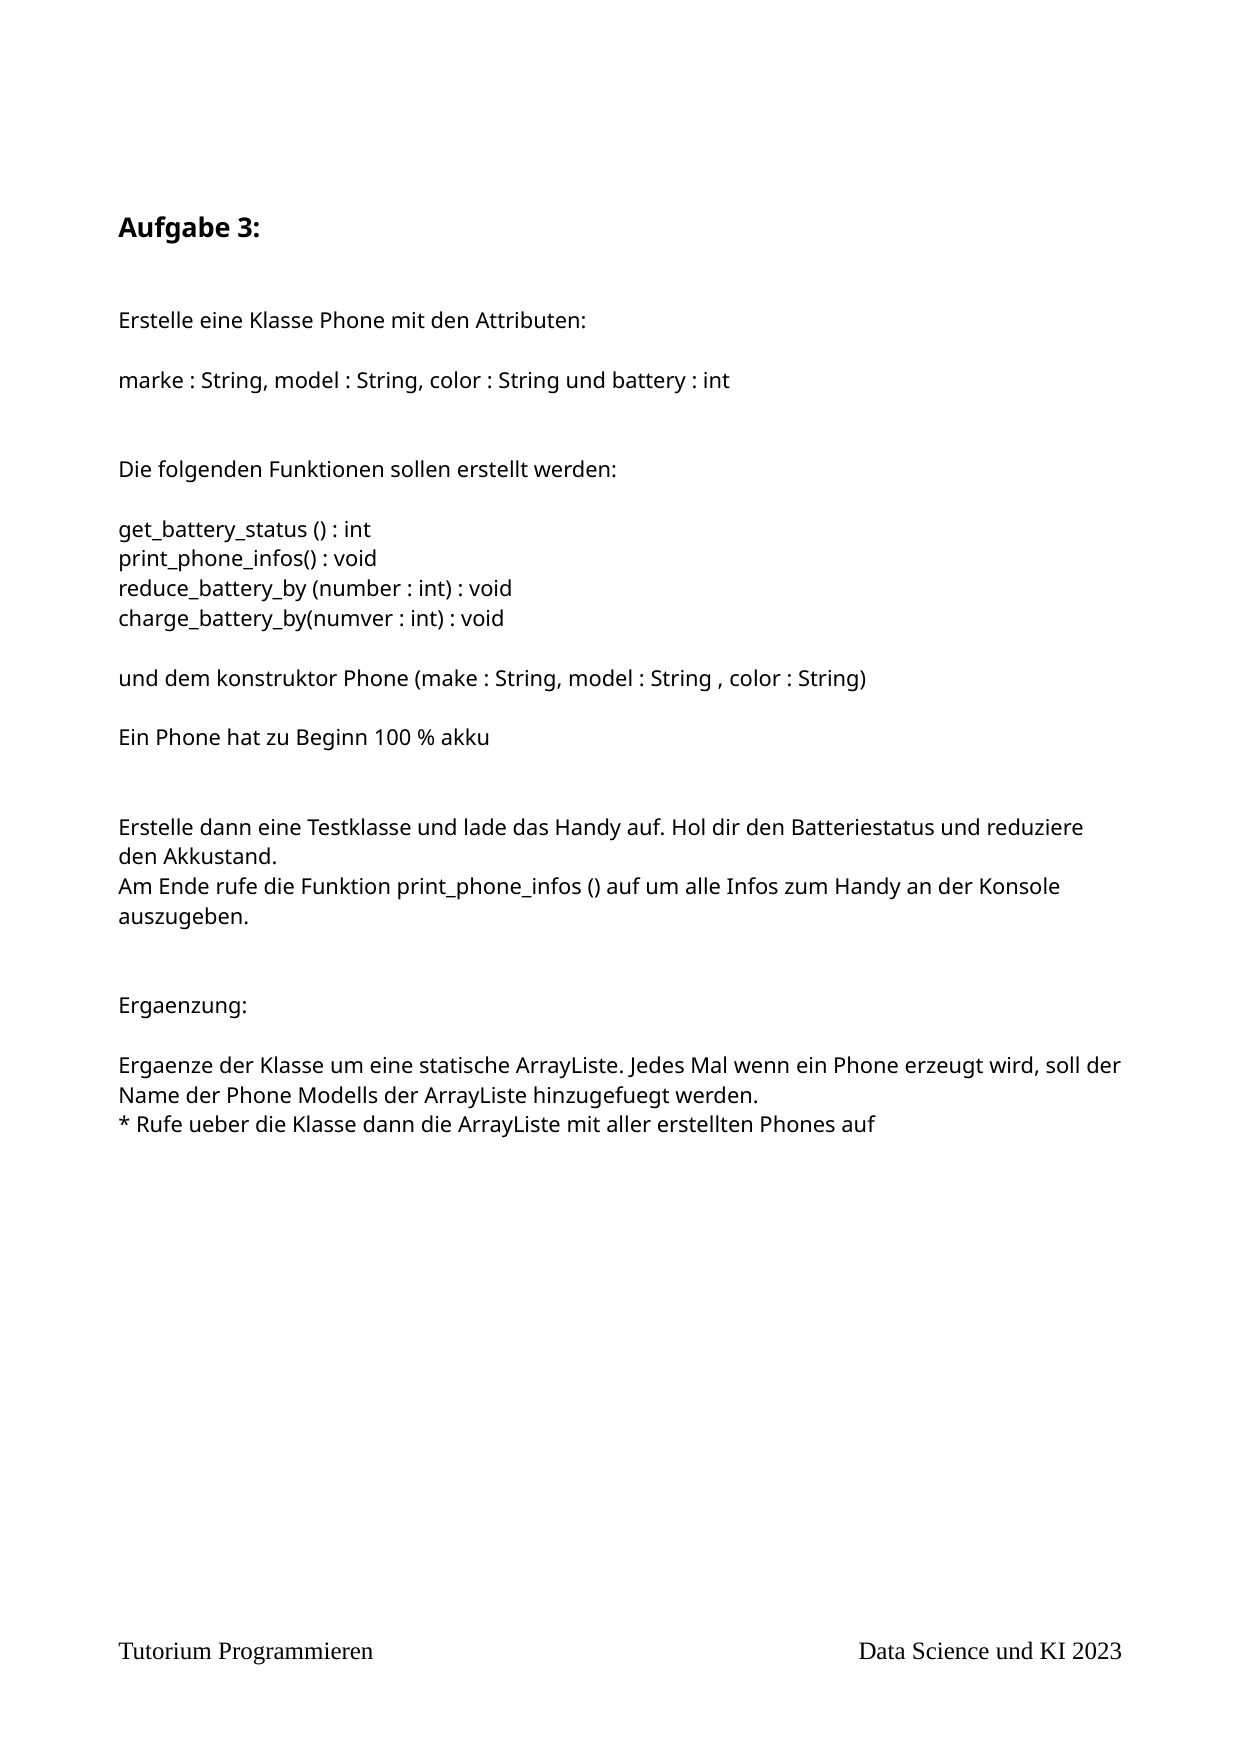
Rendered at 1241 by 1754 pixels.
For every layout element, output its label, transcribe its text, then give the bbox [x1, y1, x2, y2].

text Ein Phone hat zu Beginn 100 % akku [118, 722, 1122, 752]
text Erstelle dann eine Testklasse und lade das Handy auf. Hol dir den Batteriestatus und reduziere den Akkustand. [118, 811, 1122, 871]
text und dem konstruktor Phone (make : String, model : String , color : String) [118, 662, 1122, 692]
text charge_battery_by(numver : int) : void [118, 603, 1122, 633]
text reduce_battery_by (number : int) : void [118, 573, 1122, 603]
text Erstelle eine Klasse Phone mit den Attributen: [118, 305, 1122, 335]
text Aufgabe 3: [118, 208, 1122, 245]
text * Rufe ueber die Klasse dann die ArrayListe mit aller erstellten Phones auf [118, 1109, 1122, 1139]
text get_battery_status () : int [118, 513, 1122, 543]
text marke : String, model : String, color : String und battery : int [118, 364, 1122, 394]
text Ergaenzung: [118, 990, 1122, 1020]
text Ergaenze der Klasse um eine statische ArrayListe. Jedes Mal wenn ein Phone erzeugt wird, soll der Name der Phone Modells der ArrayListe hinzugefuegt werden. [118, 1050, 1122, 1109]
text print_phone_infos() : void [118, 543, 1122, 573]
text Am Ende rufe die Funktion print_phone_infos () auf um alle Infos zum Handy an der Konsole auszugeben. [118, 871, 1122, 931]
text Die folgenden Funktionen sollen erstellt werden: [118, 454, 1122, 484]
